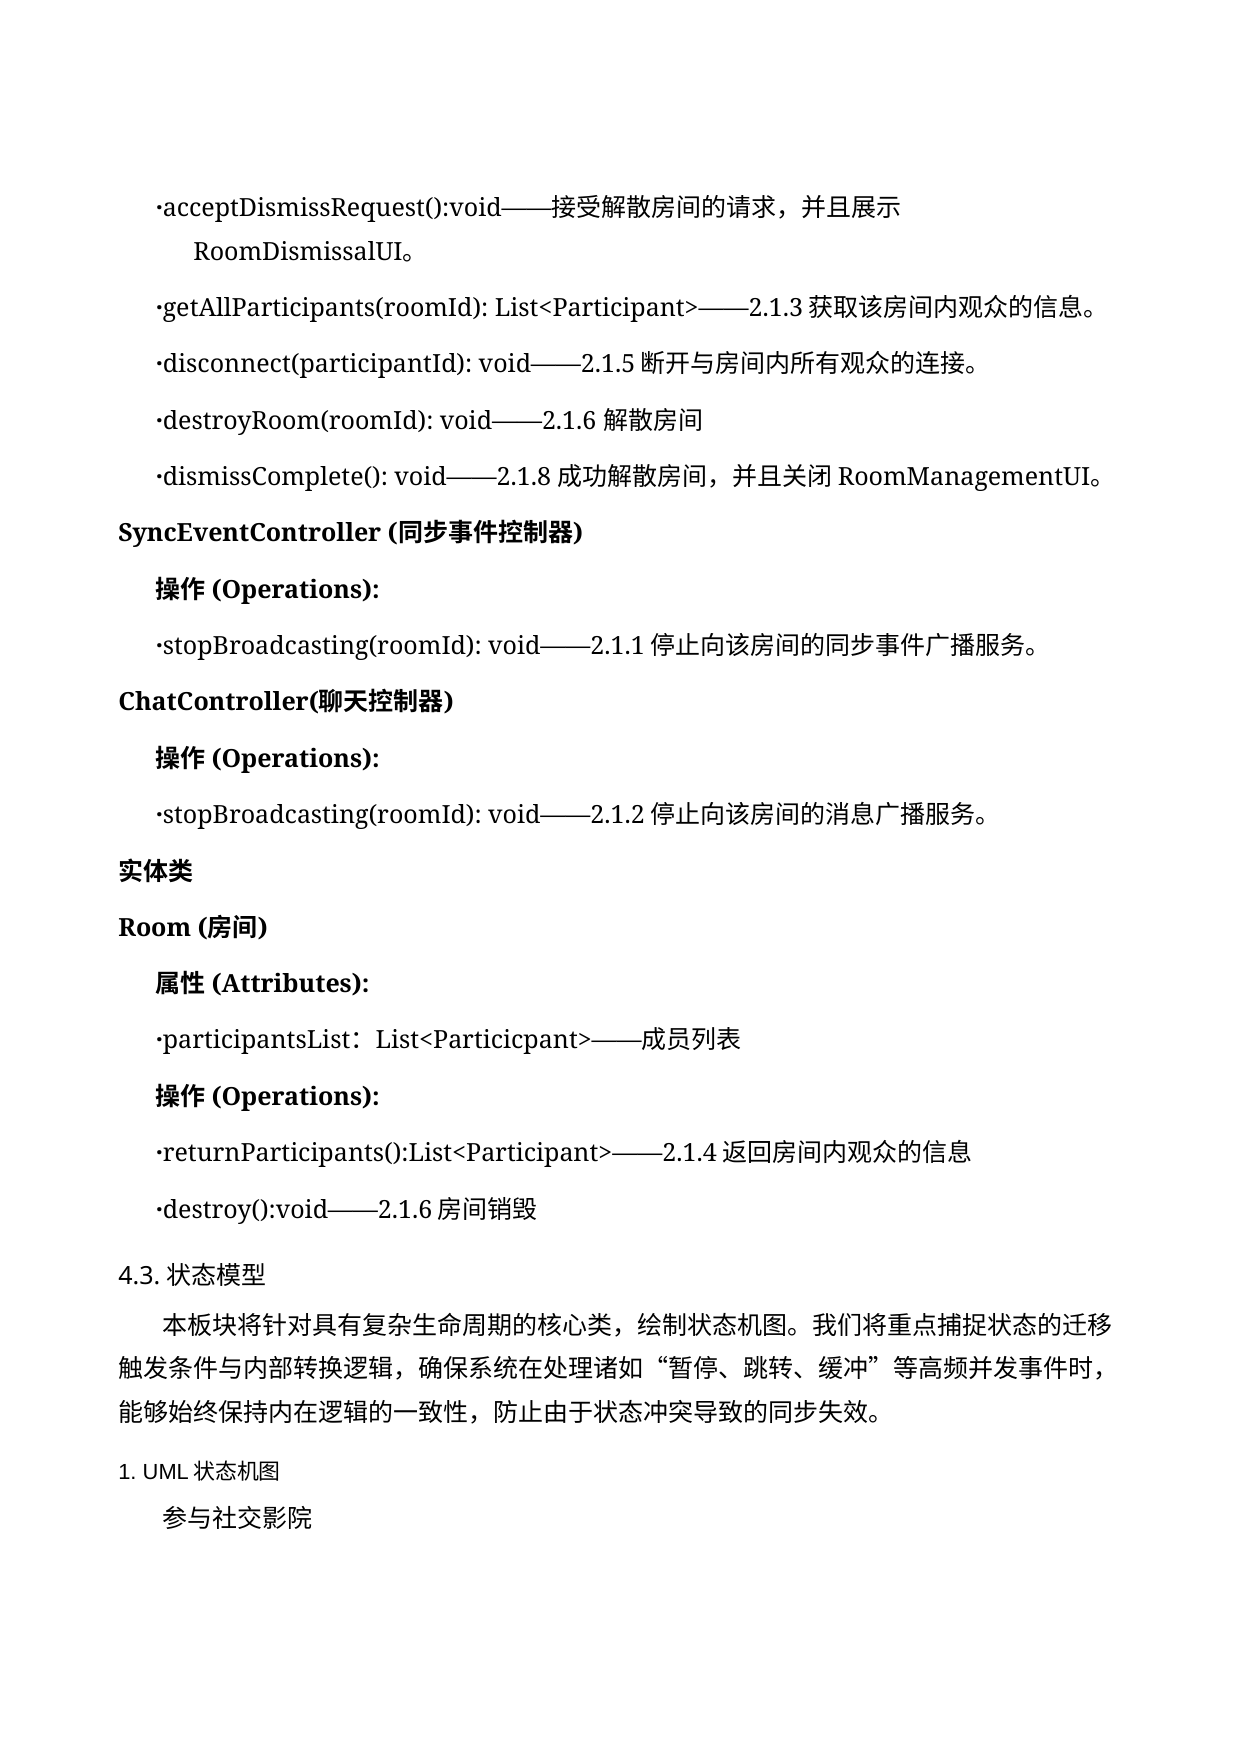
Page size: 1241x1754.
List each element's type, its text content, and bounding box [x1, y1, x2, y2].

text 参与社交影院 [118, 1498, 1122, 1534]
list Room (房间) [118, 907, 1122, 943]
list ·stopBroadcasting(roomId): void——2.1.1停止向该房间的同步事件广播服务。 [156, 626, 1122, 662]
list ·stopBroadcasting(roomId): void——2.1.2停止向该房间的消息广播服务。 [156, 794, 1122, 831]
text 本板块将针对具有复杂生命周期的核心类，绘制状态机图。我们将重点捕捉状态的迁移触发条件与内部转换逻辑，确保系统在处理诸如“暂停、跳转、缓冲”等高频并发事件时，能够始终保持内在逻辑的一致性，防止由于状态冲突导致的同步失效。 [118, 1305, 1122, 1428]
subtitle 状态模型 [118, 1255, 1122, 1291]
list ·destroyRoom(roomId): void——2.1.6 解散房间 [156, 400, 1122, 436]
subtitle UML状态机图 [118, 1454, 1122, 1485]
list ·acceptDismissRequest():void——接受解散房间的请求，并且展示RoomDismissalUI。 [156, 188, 1122, 267]
list SyncEventController (同步事件控制器) [118, 513, 1122, 549]
list 操作 (Operations): [156, 738, 1122, 774]
list ·returnParticipants():List<Participant>——2.1.4返回房间内观众的信息 [156, 1133, 1122, 1169]
list 操作 (Operations): [156, 1076, 1122, 1113]
list 操作 (Operations): [156, 569, 1122, 605]
list 属性 (Attributes): [156, 964, 1122, 1000]
list ·disconnect(participantId): void——2.1.5断开与房间内所有观众的连接。 [156, 344, 1122, 380]
list ·participantsList：List<Particicpant>——成员列表 [156, 1020, 1122, 1056]
list 实体类 [118, 851, 1122, 887]
list ·destroy():void——2.1.6房间销毁 [156, 1189, 1122, 1225]
list ·getAllParticipants(roomId): List<Participant>——2.1.3获取该房间内观众的信息。 [156, 287, 1122, 324]
list ·dismissComplete(): void——2.1.8 成功解散房间，并且关闭RoomManagementUI。 [156, 456, 1122, 493]
list ChatController(聊天控制器) [118, 682, 1122, 718]
